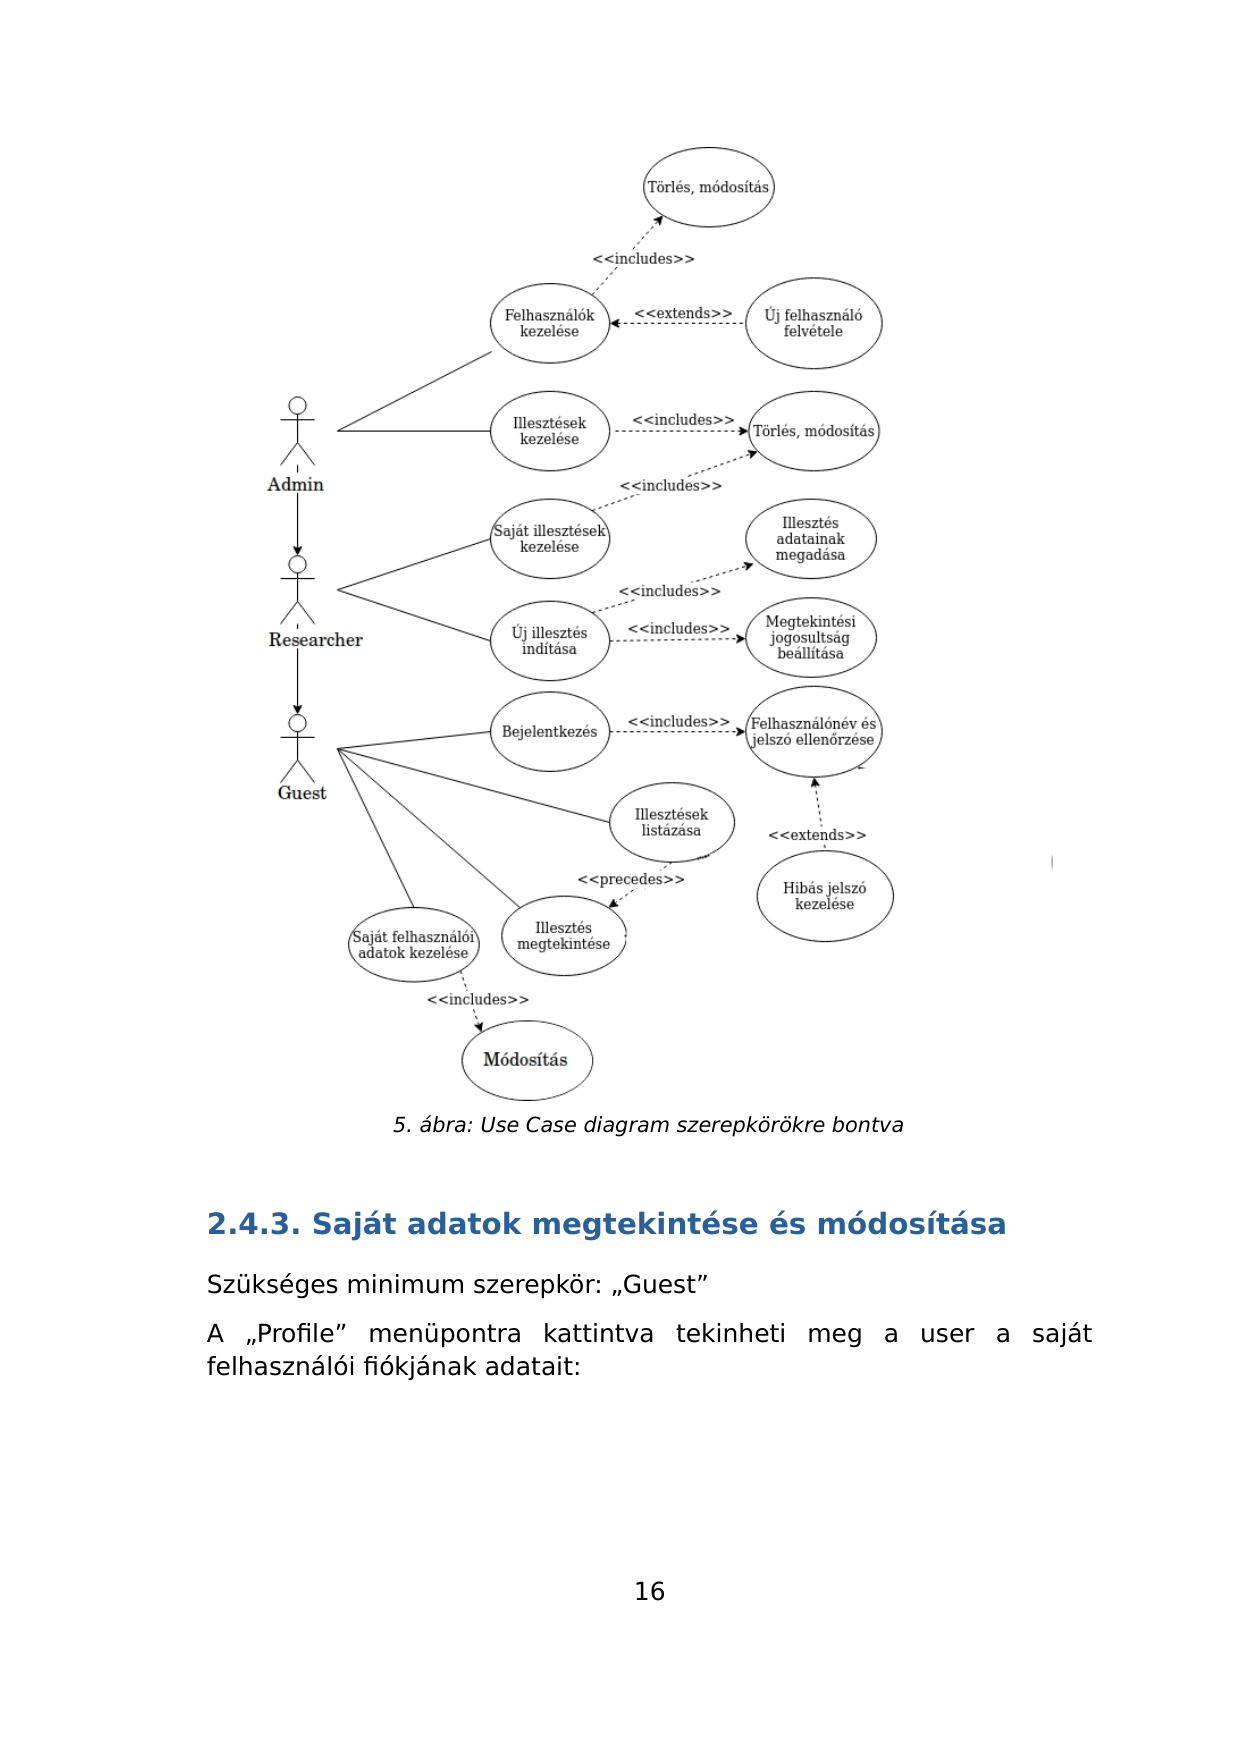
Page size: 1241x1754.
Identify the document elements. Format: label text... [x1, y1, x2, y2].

subtitle Saját adatok megtekintése és módosítása [207, 1207, 1093, 1241]
text A „Profile” menüpontra kattintva tekinheti meg a user a saját felhasználói fiókjának adatait: [207, 1319, 1093, 1381]
text Szükséges minimum szerepkör: „Guest” [207, 1271, 1093, 1300]
text 5. ábra: Use Case diagram szerepkörökre bontva [247, 1101, 1052, 1137]
picture [246, 147, 1053, 1101]
